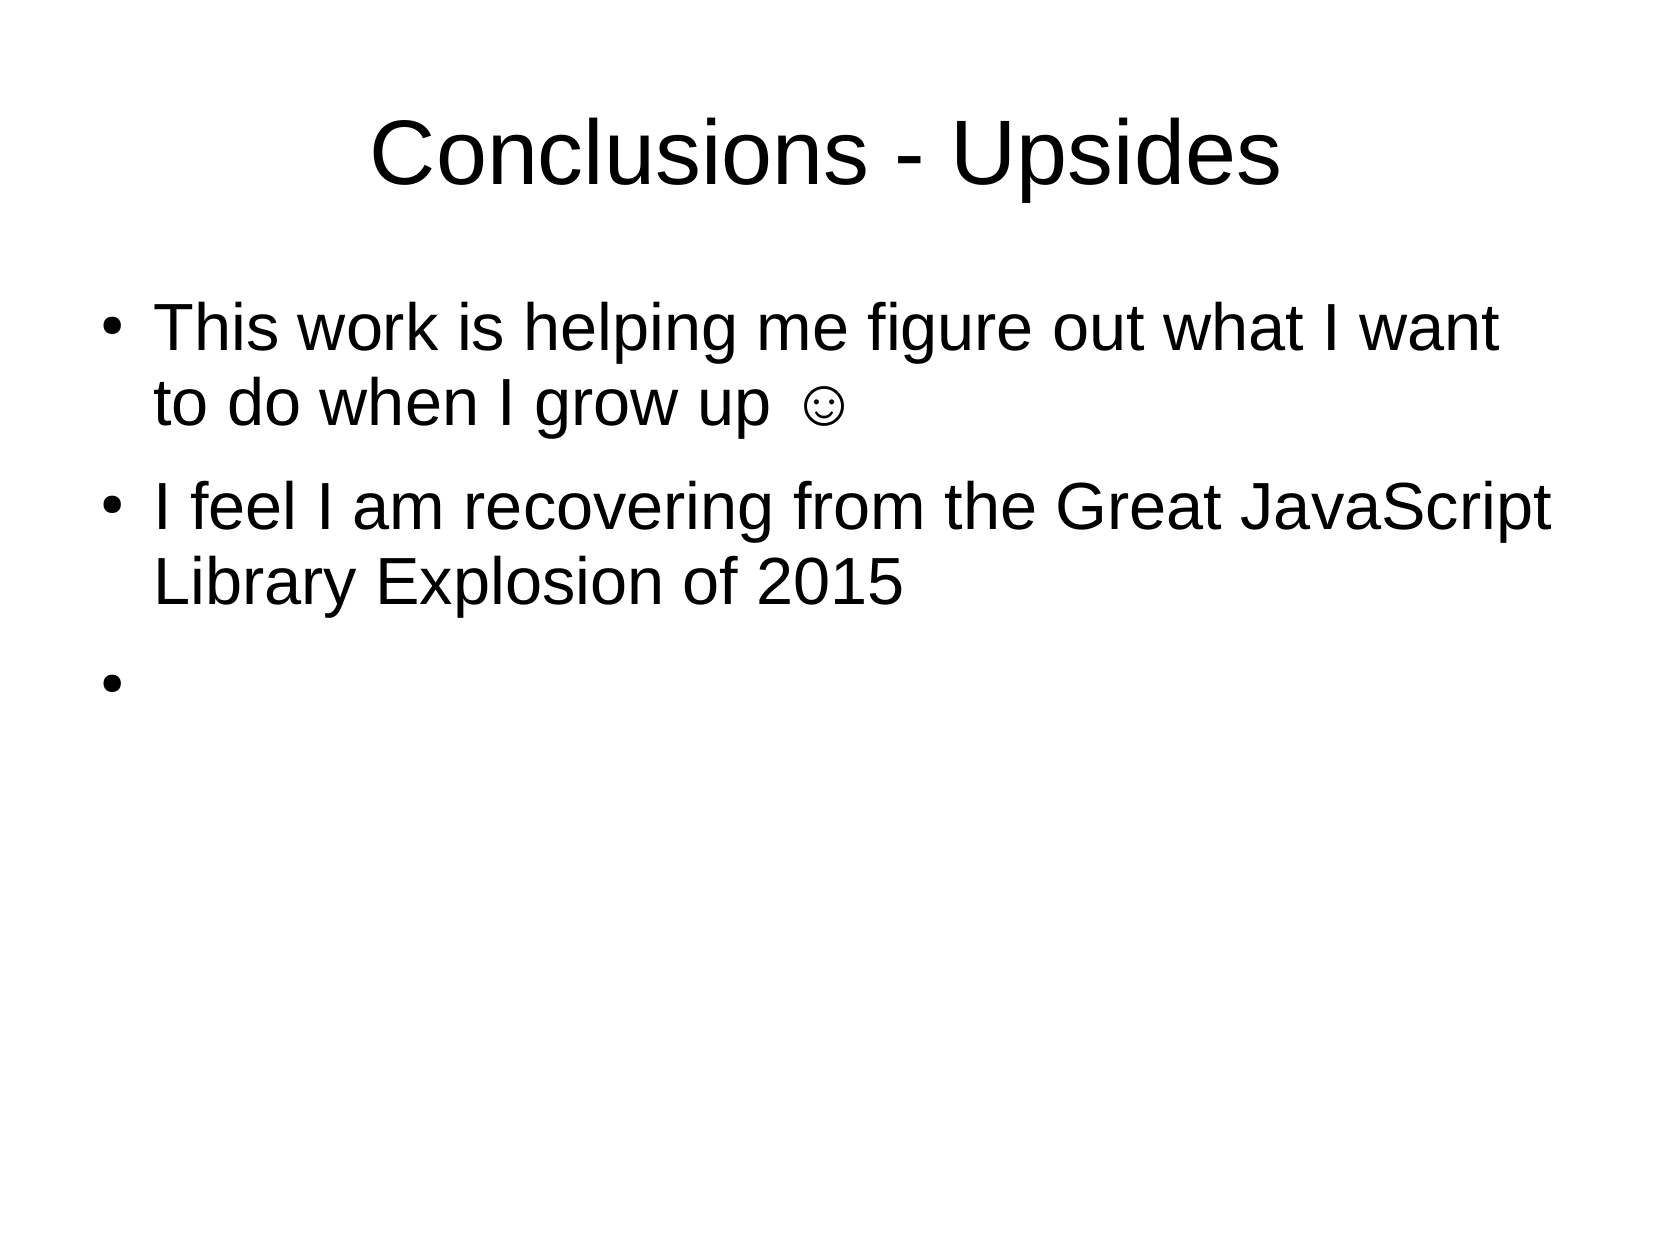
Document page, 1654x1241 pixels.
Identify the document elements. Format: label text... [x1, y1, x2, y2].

list This work is helping me figure out what I want to do when I grow up ☺ I feel I am recovering from the Great JavaScript Library Explosion of 2015 [82, 290, 1571, 1010]
title Conclusions - Upsides [82, 49, 1571, 257]
